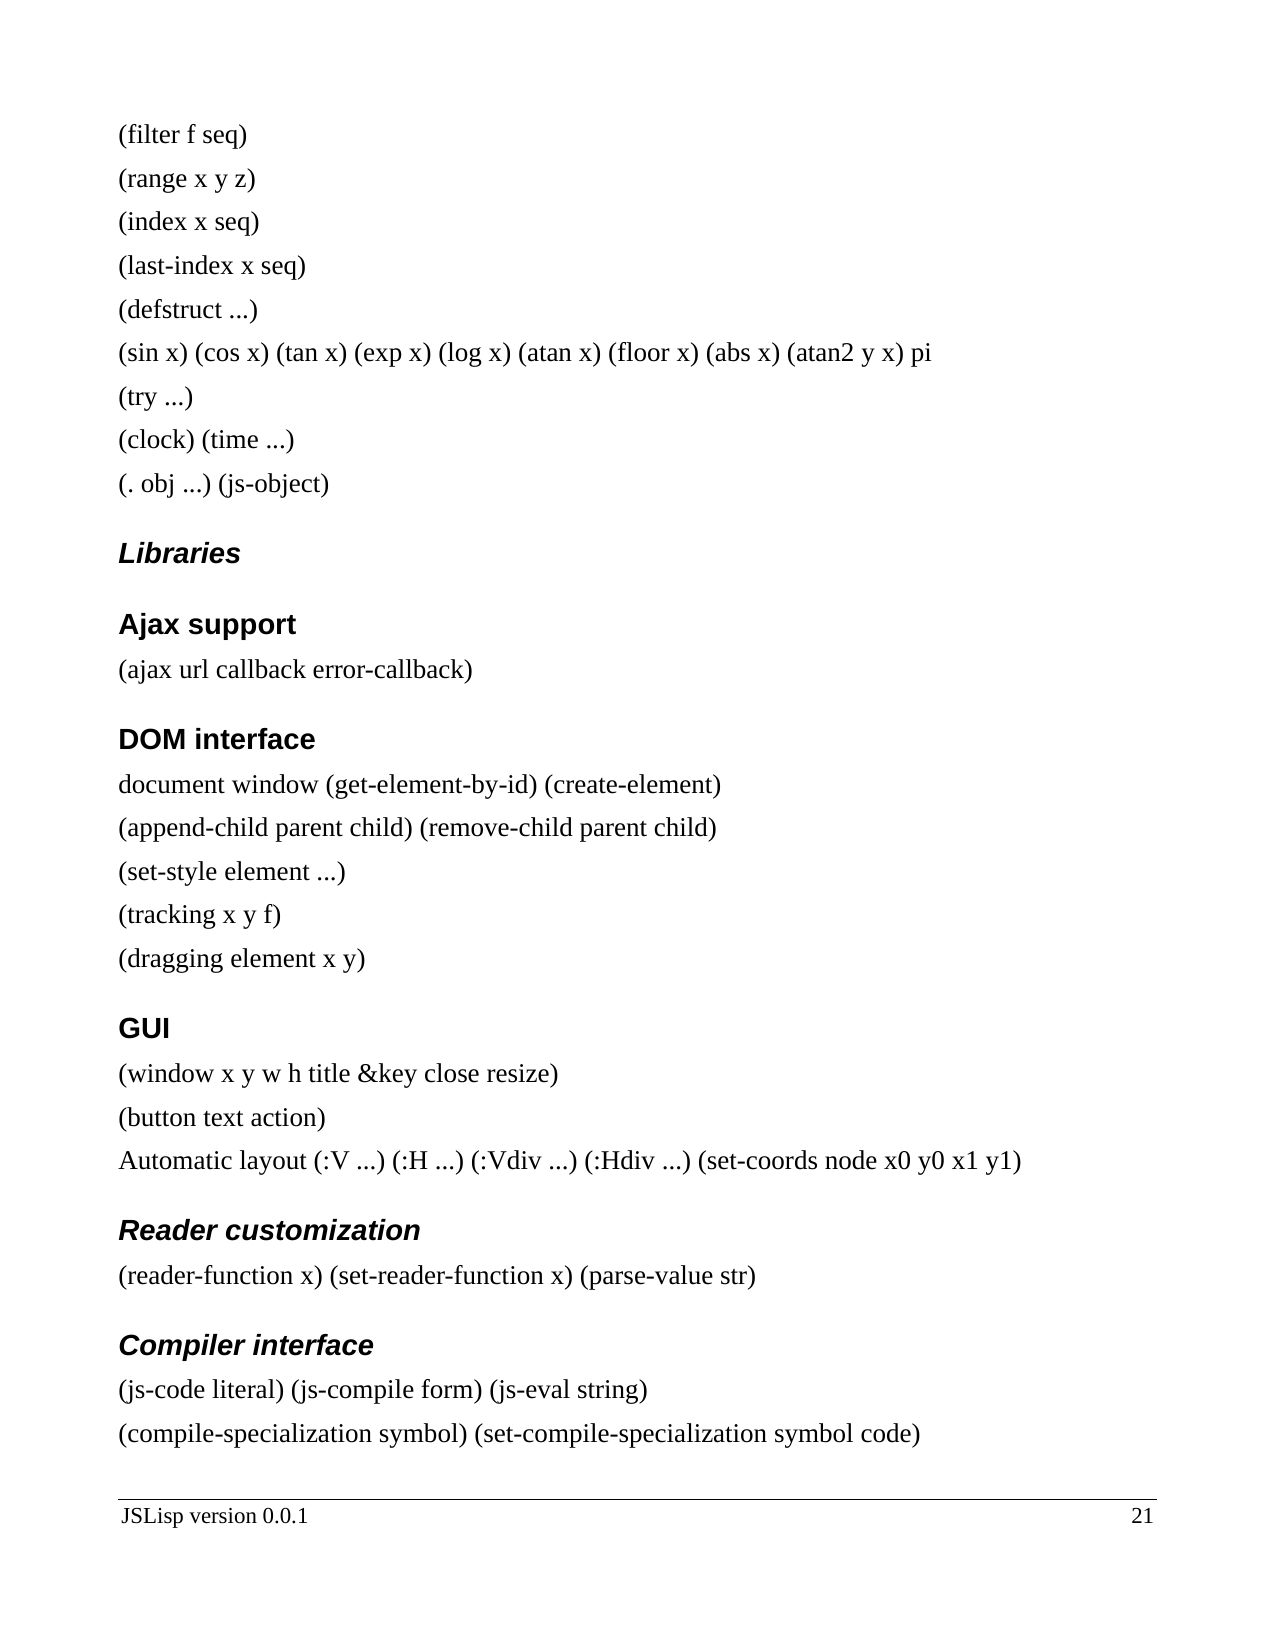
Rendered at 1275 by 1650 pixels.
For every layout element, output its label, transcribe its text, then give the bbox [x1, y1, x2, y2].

text (js-code literal) (js-compile form) (js-eval string) [118, 1374, 1157, 1405]
text (filter f seq) [118, 118, 1157, 149]
text (dragging element x y) [118, 942, 1157, 973]
subtitle GUI [118, 1011, 1157, 1044]
text (ajax url callback error-callback) [118, 653, 1157, 684]
text (. obj ...) (js-object) [118, 467, 1157, 498]
text (defstruct ...) [118, 293, 1157, 324]
text (reader-function x) (set-reader-function x) (parse-value str) [118, 1259, 1157, 1290]
subtitle Libraries [118, 536, 1157, 569]
subtitle Compiler interface [118, 1328, 1157, 1361]
text (last-index x seq) [118, 249, 1157, 280]
text (append-child parent child) (remove-child parent child) [118, 811, 1157, 842]
text (range x y z) [118, 162, 1157, 193]
text Automatic layout (:V ...) (:H ...) (:Vdiv ...) (:Hdiv ...) (set-coords node x0 y0 x1 y1) [118, 1144, 1157, 1175]
subtitle DOM interface [118, 722, 1157, 755]
text document window (get-element-by-id) (create-element) [118, 768, 1157, 799]
text (window x y w h title &key close resize) [118, 1057, 1157, 1088]
text (set-style element ...) [118, 855, 1157, 886]
subtitle Ajax support [118, 607, 1157, 641]
text (compile-specialization symbol) (set-compile-specialization symbol code) [118, 1417, 1157, 1448]
text (index x seq) [118, 205, 1157, 237]
subtitle Reader customization [118, 1213, 1157, 1246]
text (clock) (time ...) [118, 424, 1157, 455]
text (try ...) [118, 380, 1157, 411]
text (tracking x y f) [118, 899, 1157, 930]
text (sin x) (cos x) (tan x) (exp x) (log x) (atan x) (floor x) (abs x) (atan2 y x) pi [118, 336, 1157, 367]
text (button text action) [118, 1101, 1157, 1132]
